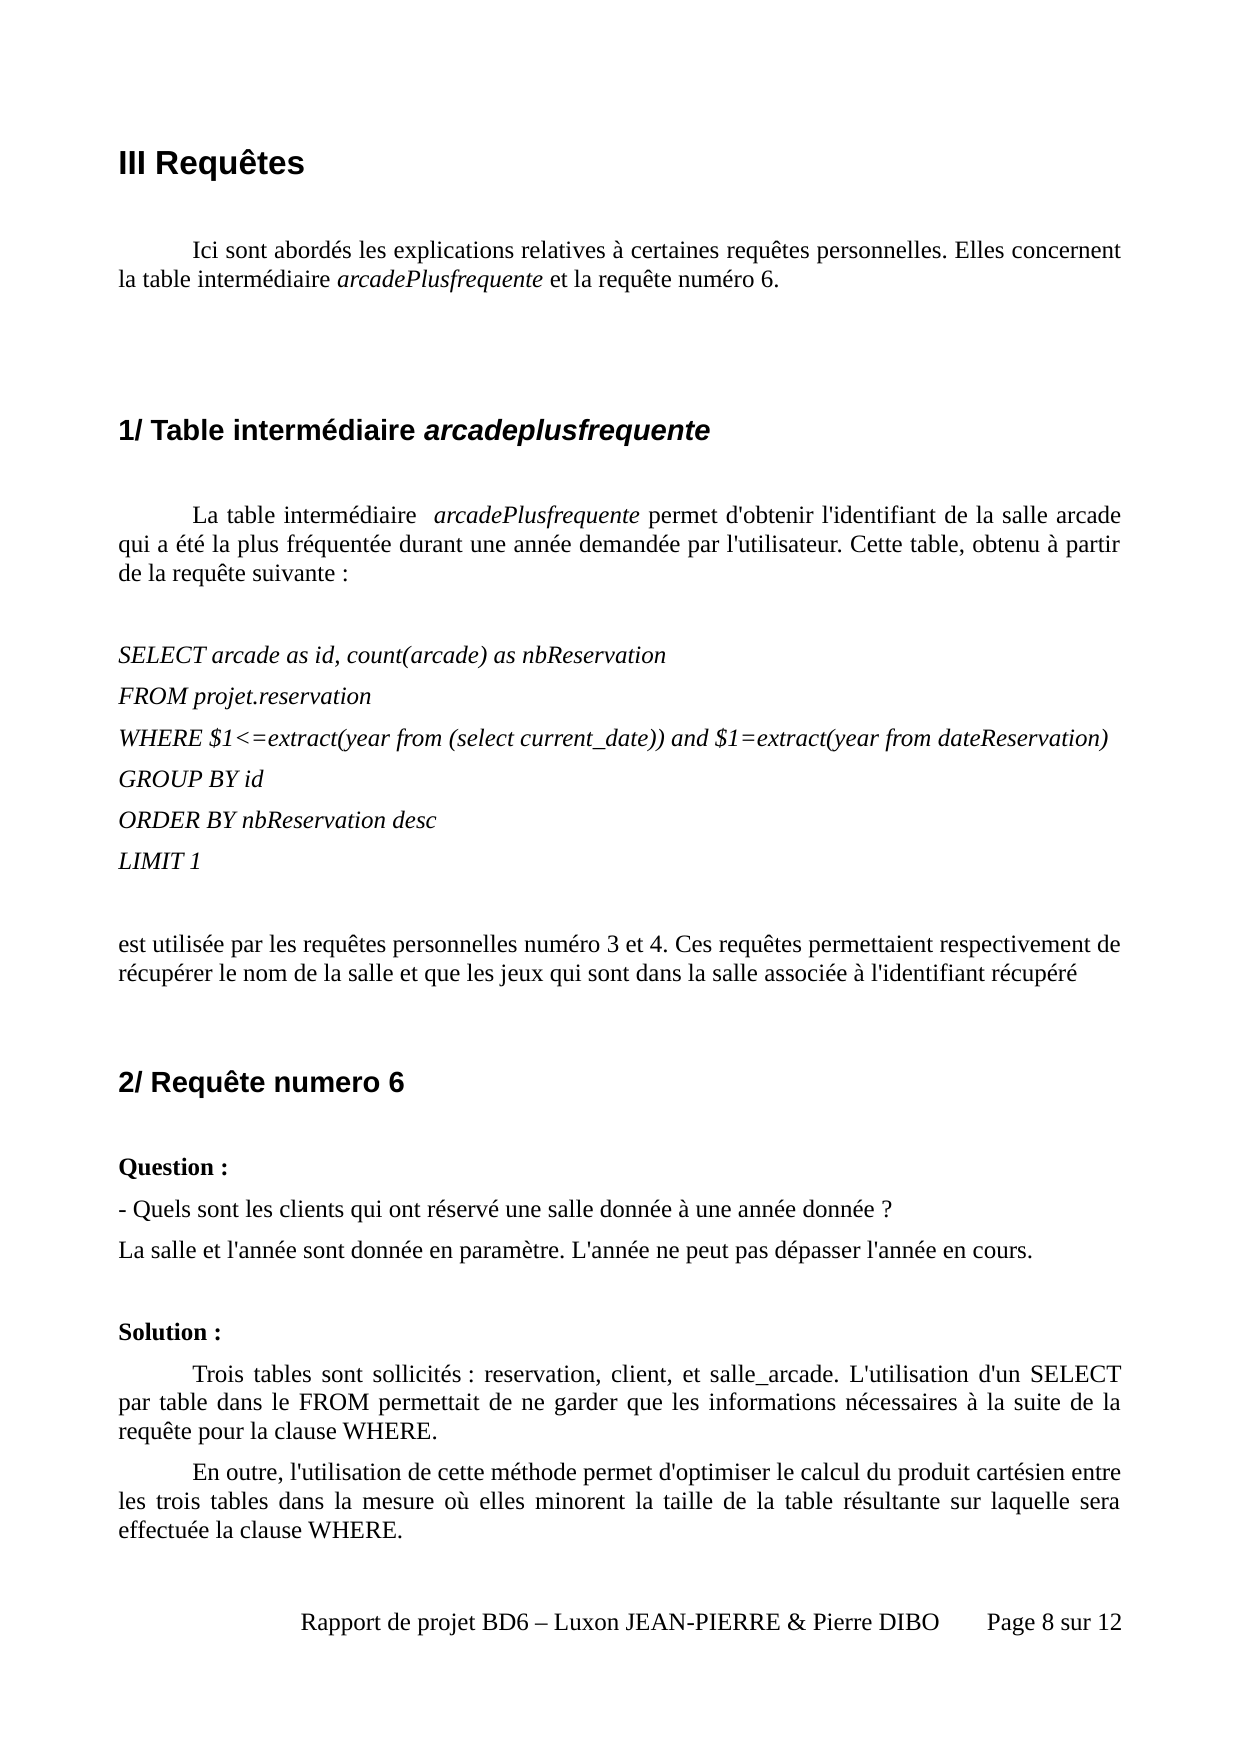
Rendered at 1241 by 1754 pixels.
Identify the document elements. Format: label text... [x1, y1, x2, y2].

text Ici sont abordés les explications relatives à certaines requêtes personnelles. Elles concernent la table intermédiaire arcadePlusfrequente et la requête numéro 6. [118, 235, 1122, 293]
text Trois tables sont sollicités : reservation, client, et salle_arcade. L'utilisation d'un SELECT par table dans le FROM permettait de ne garder que les informations nécessaires à la suite de la requête pour la clause WHERE. [118, 1359, 1122, 1445]
subtitle 1/ Table intermédiaire arcadeplusfrequente [118, 413, 1122, 446]
text En outre, l'utilisation de cette méthode permet d'optimiser le calcul du produit cartésien entre les trois tables dans la mesure où elles minorent la taille de la table résultante sur laquelle sera effectuée la clause WHERE. [118, 1457, 1122, 1544]
text - Quels sont les clients qui ont réservé une salle donnée à une année donnée ? [118, 1194, 1122, 1222]
text Question : [118, 1152, 1122, 1181]
text Solution : [118, 1317, 1122, 1346]
text LIMIT 1 [118, 846, 1122, 875]
text GROUP BY id [118, 764, 1122, 793]
subtitle III Requêtes [118, 143, 1122, 182]
text FROM projet.reservation [118, 681, 1122, 710]
subtitle 2/ Requête numero 6 [118, 1065, 1122, 1099]
text La table intermédiaire arcadePlusfrequente permet d'obtenir l'identifiant de la salle arcade qui a été la plus fréquentée durant une année demandée par l'utilisateur. Cette table, obtenu à partir de la requête suivante : [118, 500, 1122, 586]
text ORDER BY nbReservation desc [118, 805, 1122, 834]
text SELECT arcade as id, count(arcade) as nbReservation [118, 640, 1122, 669]
text est utilisée par les requêtes personnelles numéro 3 et 4. Ces requêtes permettaient respectivement de récupérer le nom de la salle et que les jeux qui sont dans la salle associée à l'identifiant récupéré [118, 929, 1122, 986]
text La salle et l'année sont donnée en paramètre. L'année ne peut pas dépasser l'année en cours. [118, 1235, 1122, 1264]
text WHERE $1<=extract(year from (select current_date)) and $1=extract(year from dateReservation) [118, 723, 1122, 751]
